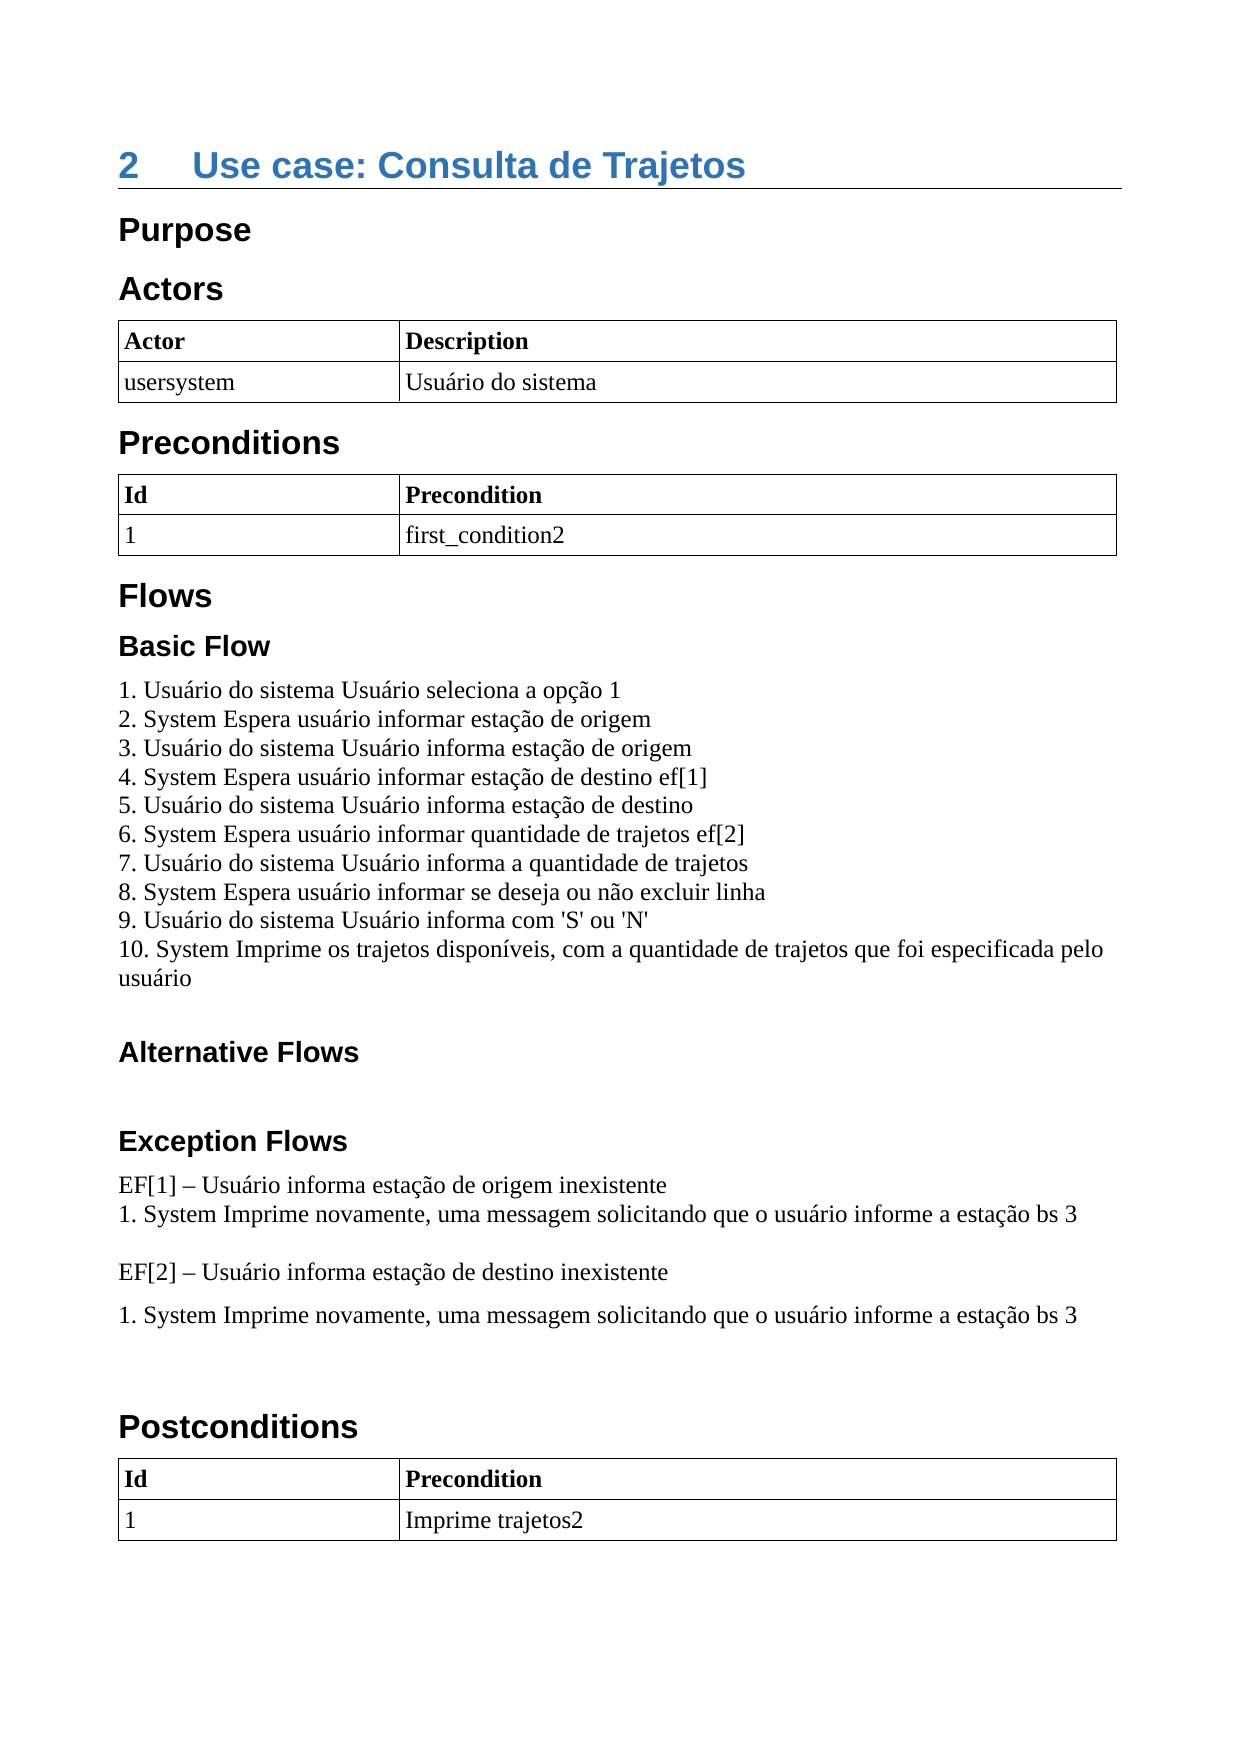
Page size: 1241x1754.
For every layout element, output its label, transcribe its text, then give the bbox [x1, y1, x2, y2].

table_cell 1 [119, 515, 399, 555]
text 7. Usuário do sistema Usuário informa a quantidade de trajetos [118, 848, 1122, 877]
subtitle Preconditions [118, 423, 1122, 461]
text 10. System Imprime os trajetos disponíveis, com a quantidade de trajetos que foi especificada pelo usuário [118, 934, 1122, 992]
table_cell 1 [119, 1500, 399, 1539]
subtitle Alternative Flows [118, 1035, 1122, 1069]
table_header Precondition [400, 1459, 1116, 1499]
subtitle Purpose [118, 210, 1122, 248]
table_cell Usuário do sistema [400, 362, 1116, 401]
text EF[2] – Usuário informa estação de destino inexistente [118, 1257, 1122, 1286]
text 1. System Imprime novamente, uma messagem solicitando que o usuário informe a estação bs 3 [118, 1199, 1122, 1228]
table_header Id [119, 1459, 399, 1499]
text 6. System Espera usuário informar quantidade de trajetos ef[2] [118, 819, 1122, 848]
text 3. Usuário do sistema Usuário informa estação de origem [118, 733, 1122, 762]
subtitle Basic Flow [118, 629, 1122, 663]
table_cell Imprime trajetos2 [400, 1500, 1116, 1539]
text 9. Usuário do sistema Usuário informa com 'S' ou 'N' [118, 906, 1122, 934]
text EF[1] – Usuário informa estação de origem inexistente [118, 1171, 1122, 1199]
table_header Actor [119, 321, 399, 361]
text 2. System Espera usuário informar estação de origem [118, 704, 1122, 733]
text 1. Usuário do sistema Usuário seleciona a opção 1 [118, 676, 1122, 704]
text 4. System Espera usuário informar estação de destino ef[1] [118, 762, 1122, 791]
subtitle Use case: Consulta de Trajetos [118, 143, 1122, 188]
table_header Precondition [400, 475, 1116, 514]
table_cell usersystem [119, 362, 399, 401]
subtitle Flows [118, 576, 1122, 615]
table_header Description [400, 321, 1116, 361]
text 5. Usuário do sistema Usuário informa estação de destino [118, 791, 1122, 819]
text 8. System Espera usuário informar se deseja ou não excluir linha [118, 877, 1122, 906]
table_cell first_condition2 [400, 515, 1116, 555]
subtitle Postconditions [118, 1407, 1122, 1446]
subtitle Actors [118, 269, 1122, 307]
text 1. System Imprime novamente, uma messagem solicitando que o usuário informe a estação bs 3 [118, 1300, 1122, 1329]
table_header Id [119, 475, 399, 514]
subtitle Exception Flows [118, 1124, 1122, 1158]
